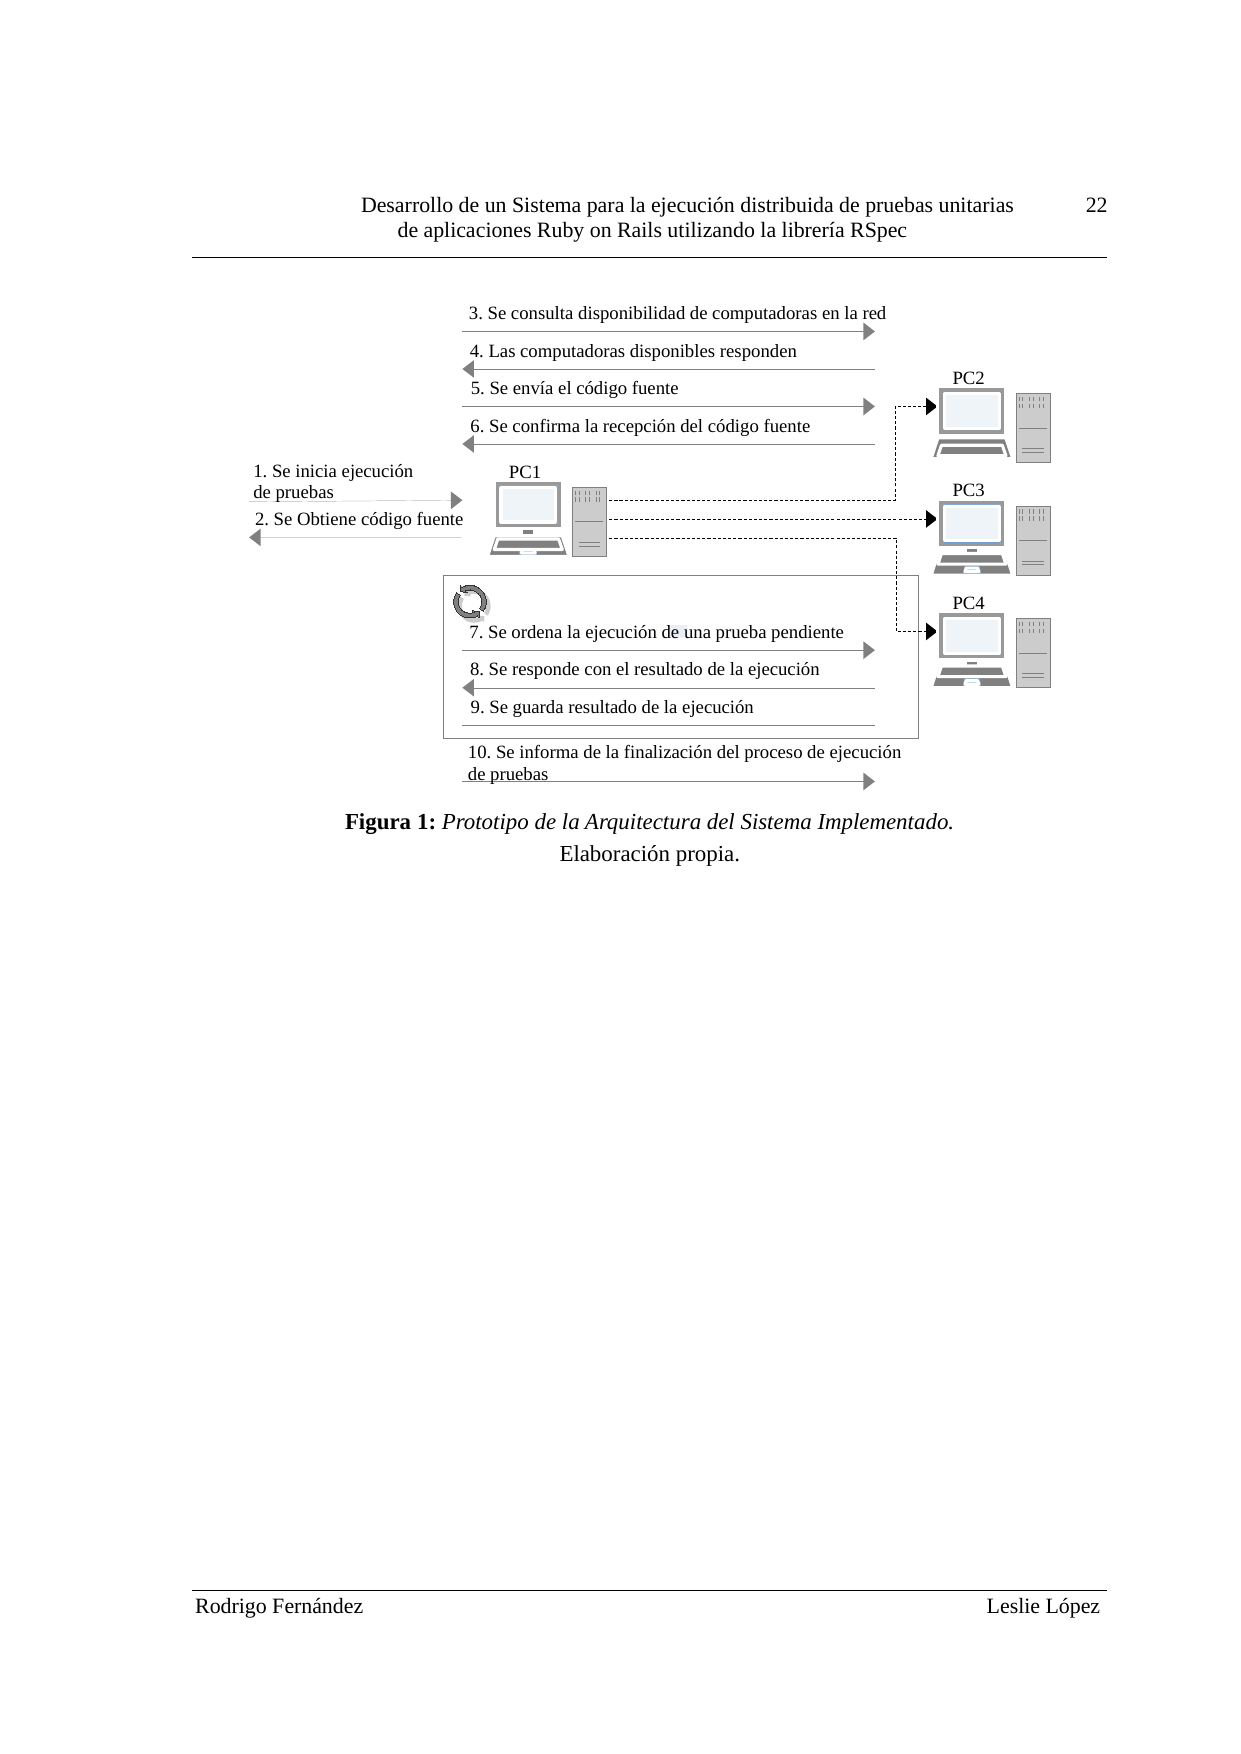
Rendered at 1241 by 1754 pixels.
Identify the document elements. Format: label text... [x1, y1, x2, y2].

text Figura 1: Prototipo de la Arquitectura del Sistema Implementado. [210, 808, 1089, 834]
text Elaboración propia. [210, 840, 1089, 867]
